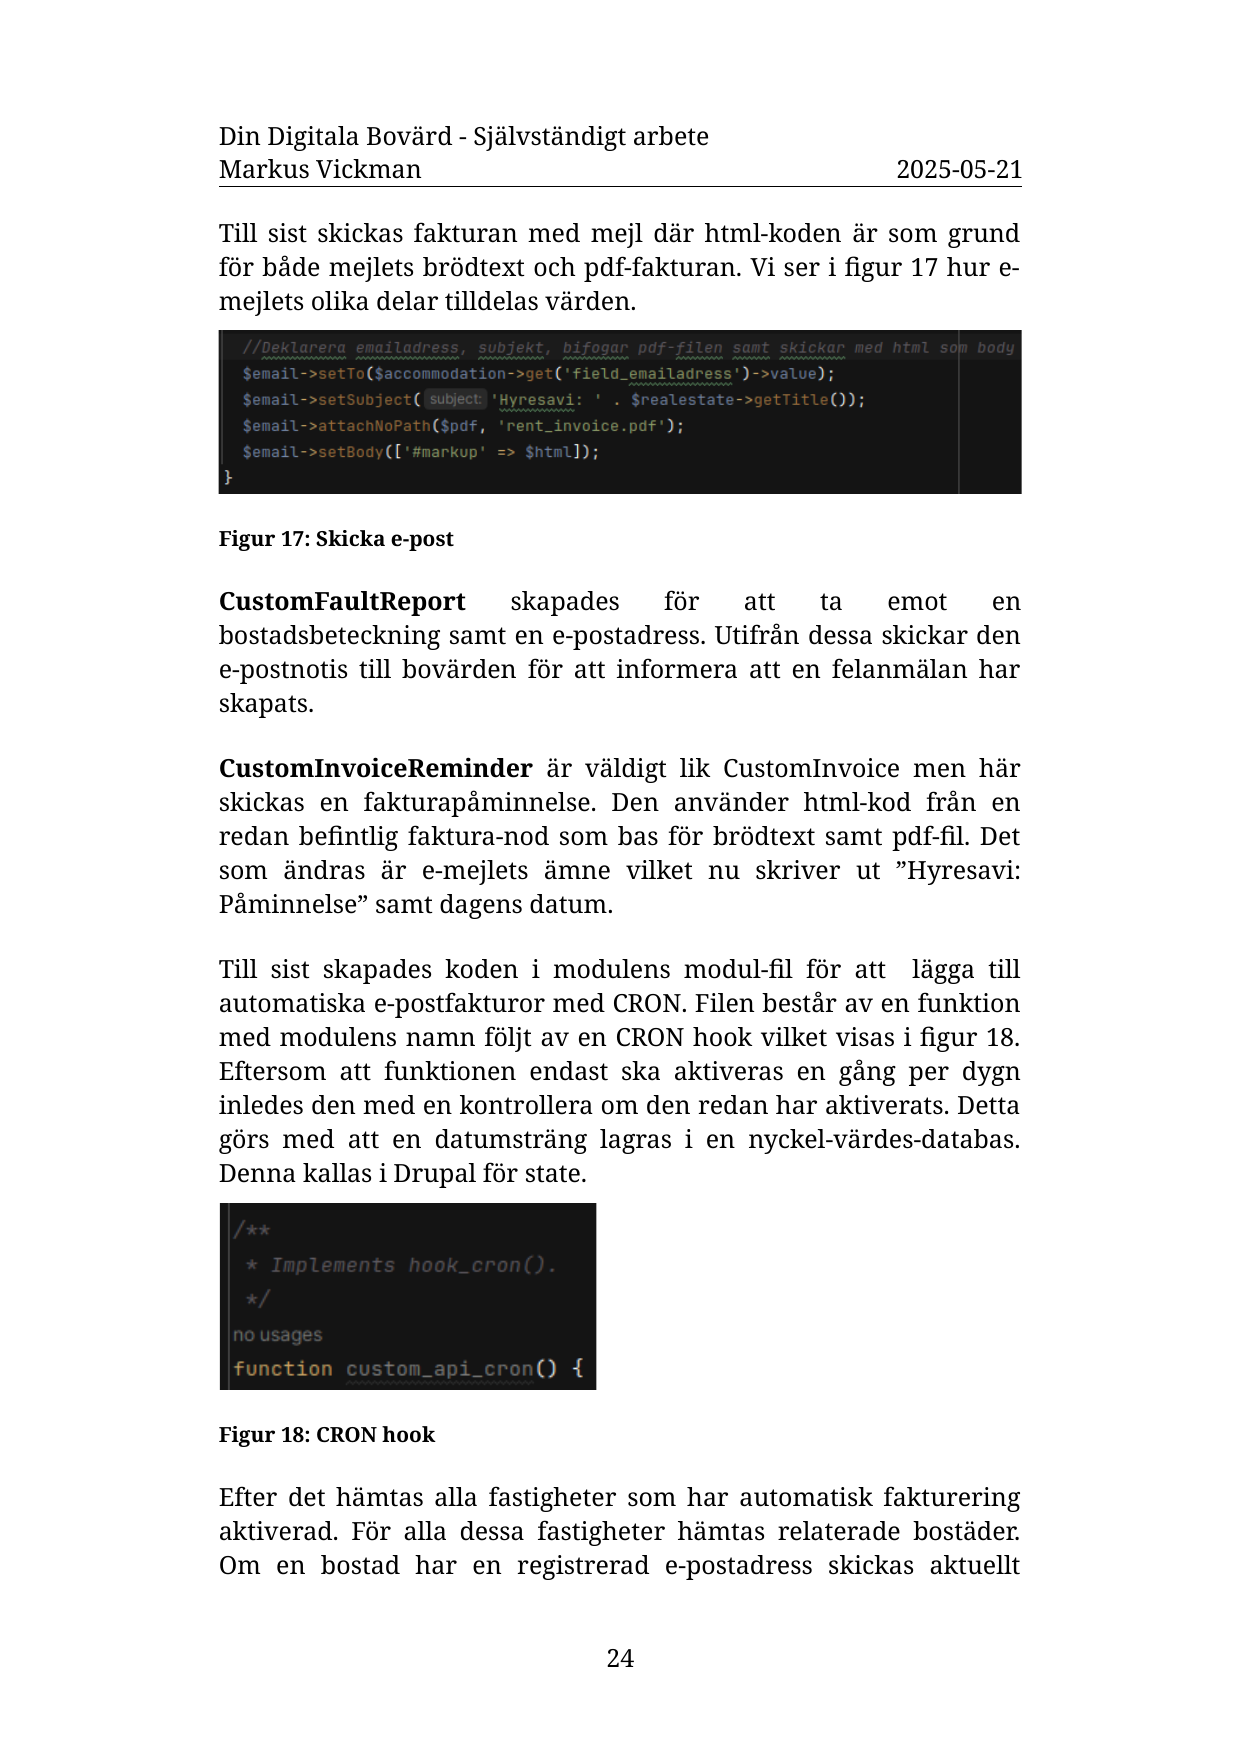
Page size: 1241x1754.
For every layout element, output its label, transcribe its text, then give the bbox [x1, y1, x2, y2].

picture [218, 330, 1022, 494]
text CustomFaultReport skapades för att ta emot en bostadsbeteckning samt en e-postadress. Utifrån dessa skickar den e-postnotis till bovärden för att informera att en felanmälan har skapats. [218, 583, 1022, 719]
picture [219, 1203, 597, 1390]
text Till sist skapades koden i modulens modul-fil för att lägga till automatiska e-postfakturor med CRON. Filen består av en funktion med modulens namn följt av en CRON hook vilket visas i figur 18. Eftersom att funktionen endast ska aktiveras en gång per dygn inledes den med en kontrollera om den redan har aktiverats. Detta görs med att en datumsträng lagras i en nyckel-värdes-databas. Denna kallas i Drupal för state. [218, 951, 1022, 1190]
text Till sist skickas fakturan med mejl där html-koden är som grund för både mejlets brödtext och pdf-fakturan. Vi ser i figur 17 hur e-mejlets olika delar tilldelas värden. [218, 216, 1022, 318]
text Figur 18: CRON hook [218, 1390, 1022, 1448]
text CustomInvoiceReminder är väldigt lik CustomInvoice men här skickas en fakturapåminnelse. Den använder html-kod från en redan befintlig faktura-nod som bas för brödtext samt pdf-fil. Det som ändras är e-mejlets ämne vilket nu skriver ut ”Hyresavi: Påminnelse” samt dagens datum. [218, 750, 1022, 921]
text Figur 17: Skicka e-post [218, 494, 1022, 552]
text Efter det hämtas alla fastigheter som har automatisk fakturering aktiverad. För alla dessa fastigheter hämtas relaterade bostäder. Om en bostad har en registrerad e-postadress skickas aktuellt [218, 1479, 1022, 1581]
